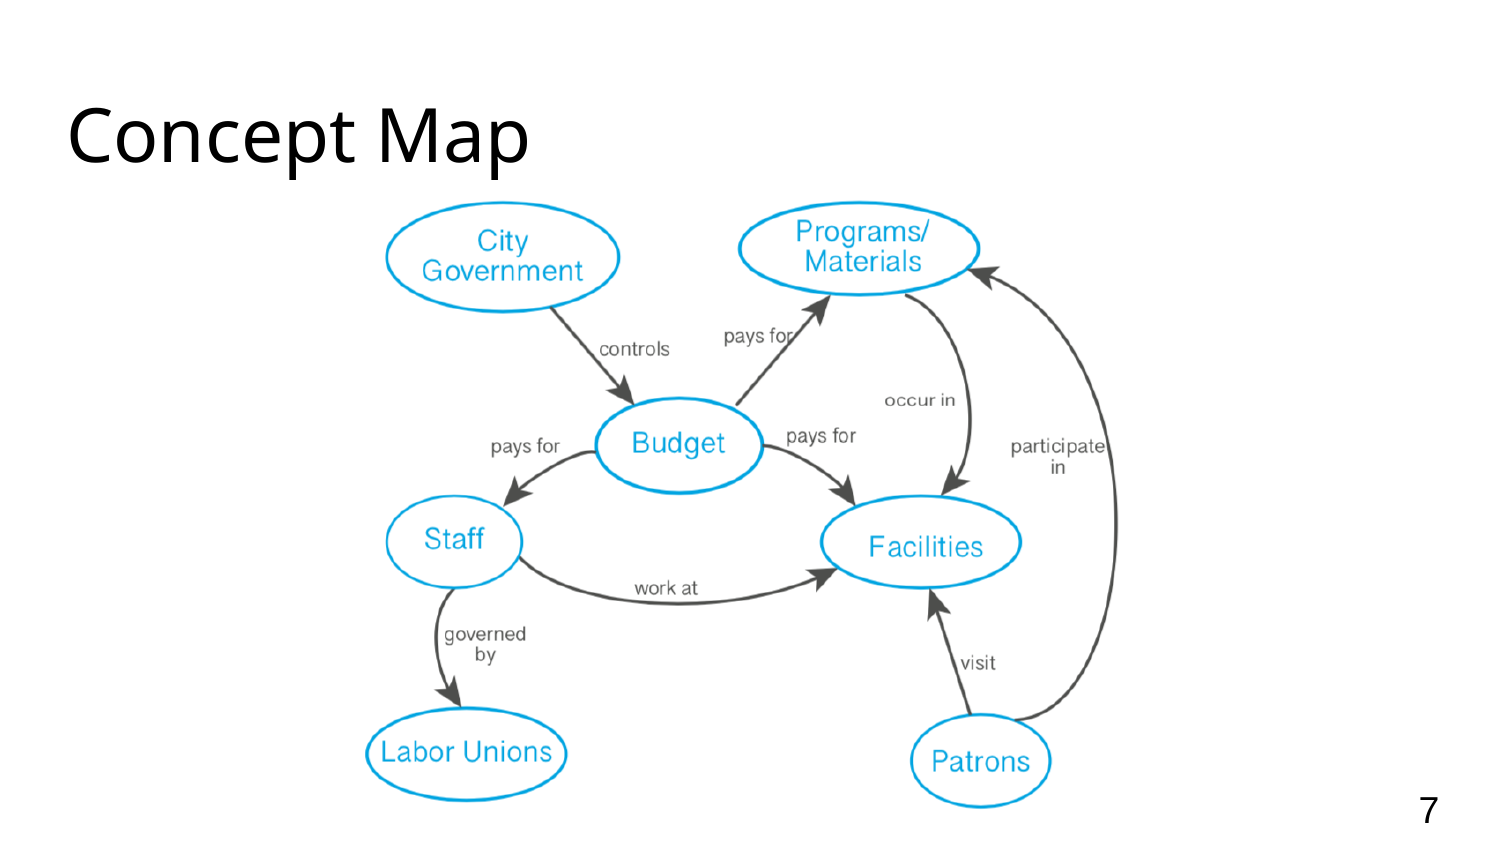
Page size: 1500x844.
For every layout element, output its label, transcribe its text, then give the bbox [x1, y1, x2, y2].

picture [349, 189, 1151, 817]
title Concept Map [51, 72, 1449, 167]
